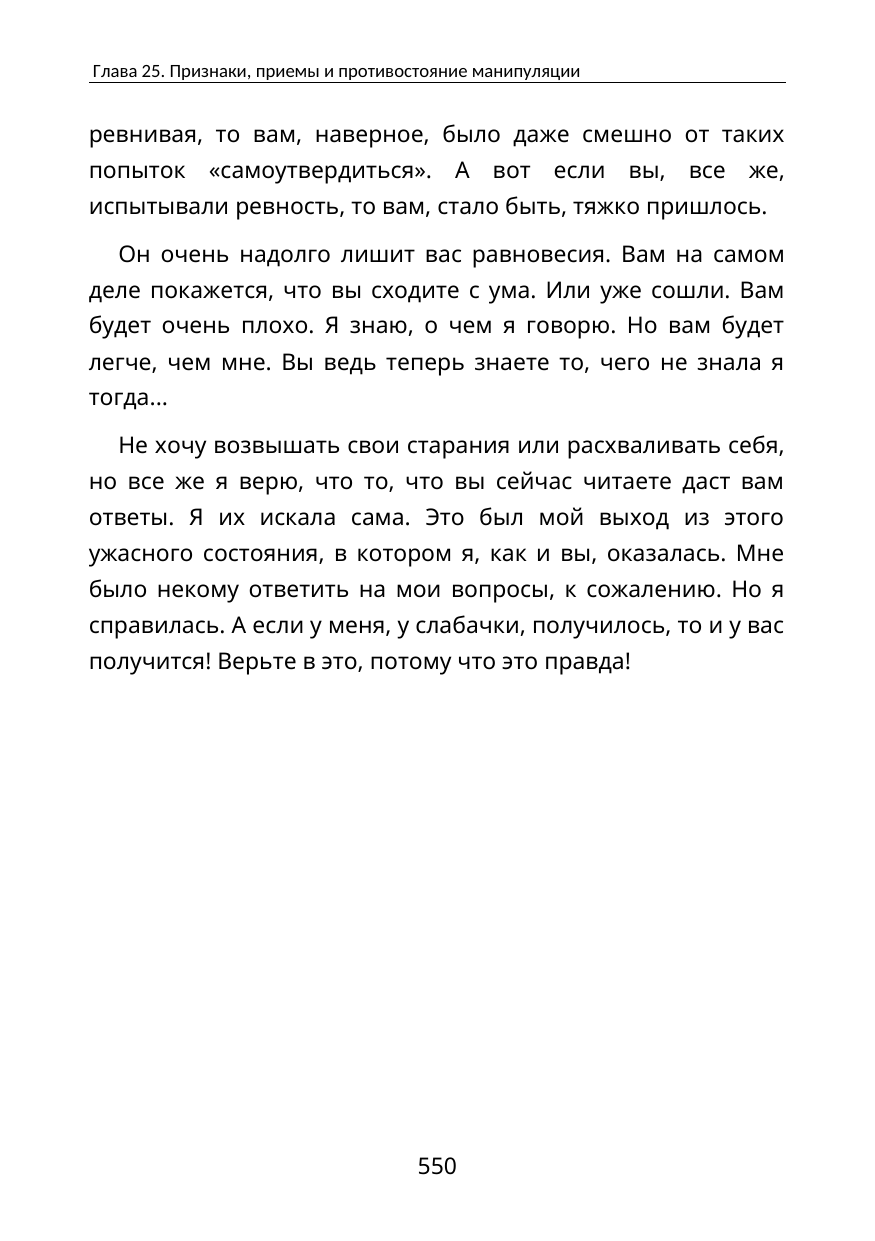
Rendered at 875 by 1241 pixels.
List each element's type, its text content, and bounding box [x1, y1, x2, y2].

text Он очень надолго лишит вас равновесия. Вам на самом деле покажется, что вы сходите с ума. Или уже сошли. Вам будет очень плохо. Я знаю, о чем я говорю. Но вам будет легче, чем мне. Вы ведь теперь знаете то, чего не знала я тогда... [88, 238, 786, 413]
text ревнивая, то вам, наверное, было даже смешно от таких попыток «самоутвердиться». А вот если вы, все же, испытывали ревность, то вам, стало быть, тяжко пришлось. [88, 118, 786, 221]
text Не хочу возвышать свои старания или расхваливать себя, но все же я верю, что то, что вы сейчас читаете даст вам ответы. Я их искала сама. Это был мой выход из этого ужасного состояния, в котором я, как и вы, оказалась. Мне было некому ответить на мои вопросы, к сожалению. Но я справилась. А если у меня, у слабачки, получилось, то и у вас получится! Верьте в это, потому что это правда! [88, 429, 786, 676]
